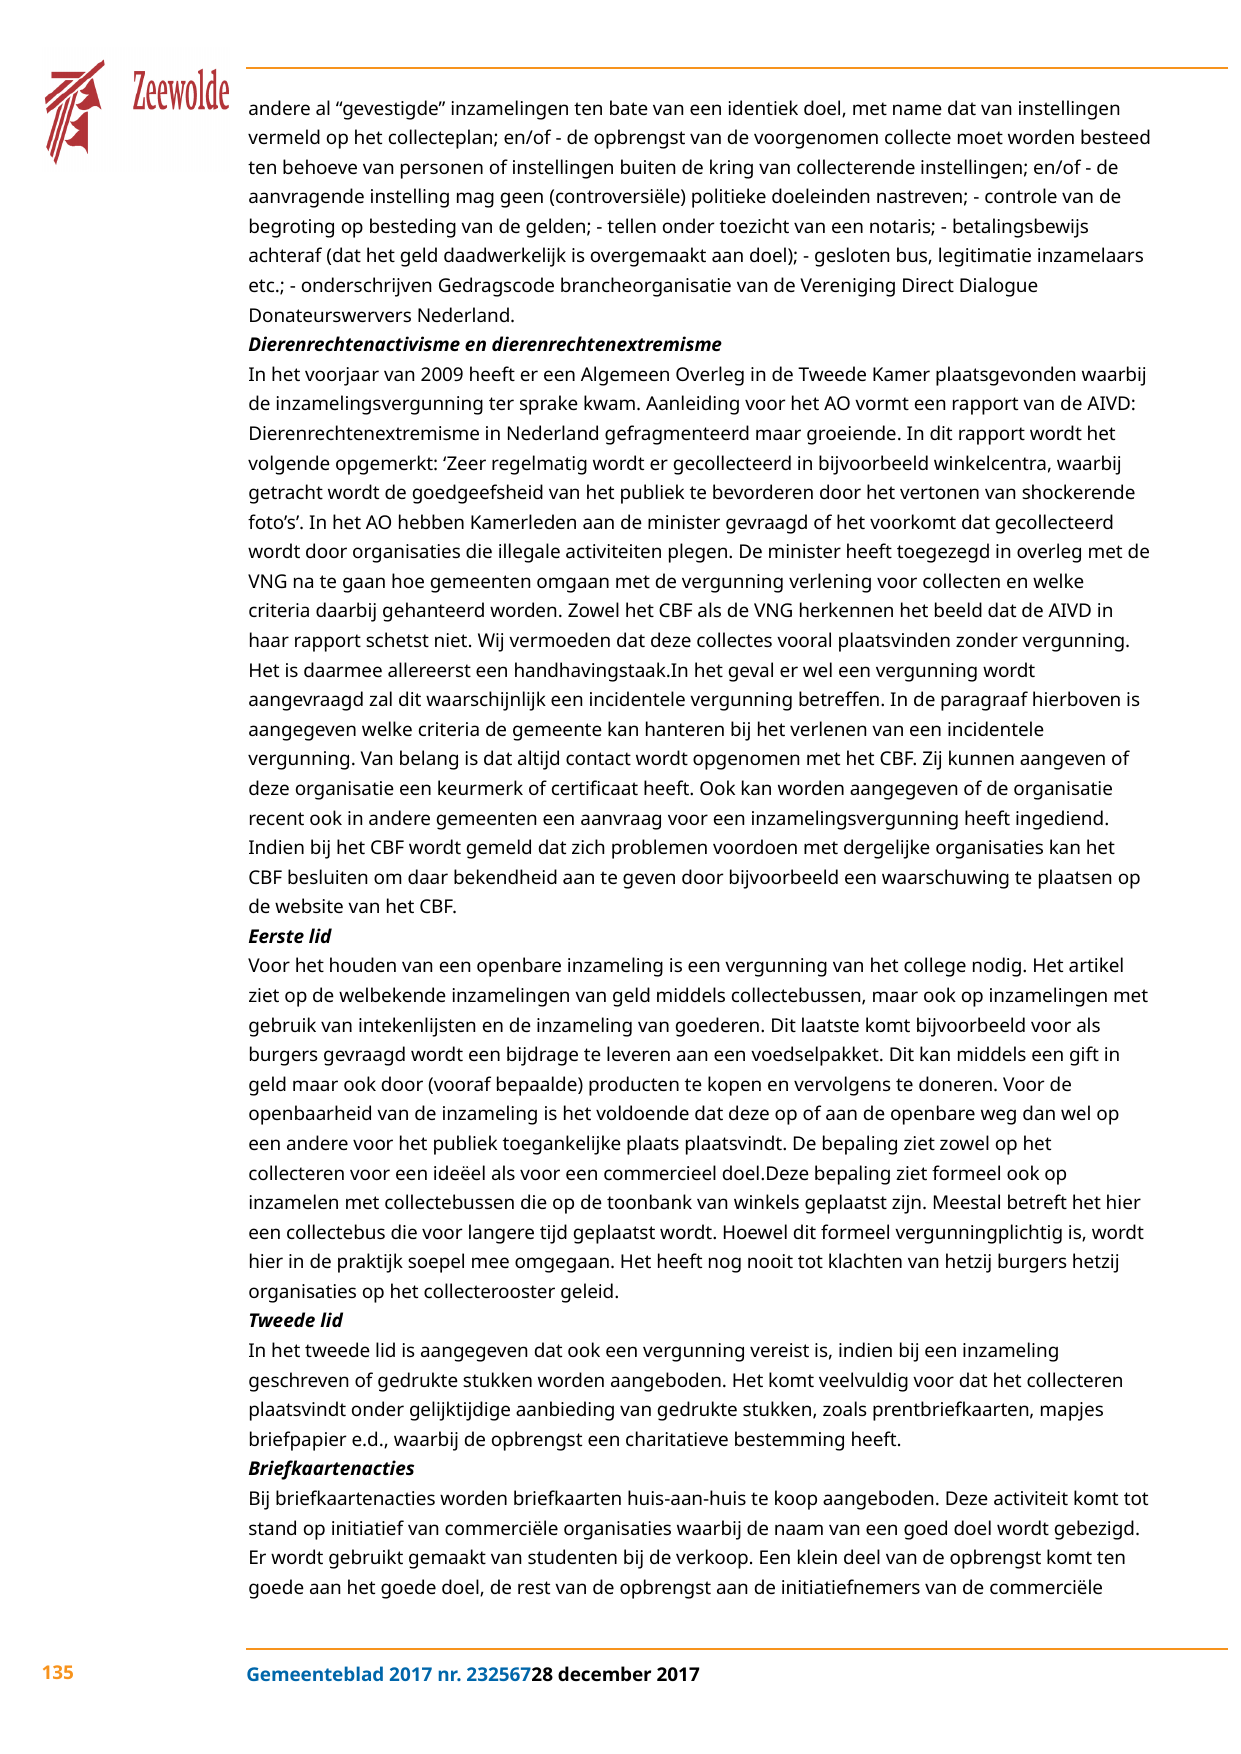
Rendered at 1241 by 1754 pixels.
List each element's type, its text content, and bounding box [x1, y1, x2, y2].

text In het voorjaar van 2009 heeft er een Algemeen Overleg in de Tweede Kamer plaatsgevonden waarbij de inzamelingsvergunning ter sprake kwam. Aanleiding voor het AO vormt een rapport van de AIVD: Dierenrechtenextremisme in Nederland gefragmenteerd maar groeiende. In dit rapport wordt het volgende opgemerkt: ‘Zeer regelmatig wordt er gecollecteerd in bijvoorbeeld winkelcentra, waarbij getracht wordt de goedgeefsheid van het publiek te bevorderen door het vertonen van shockerende foto’s’. In het AO hebben Kamerleden aan de minister gevraagd of het voorkomt dat gecollecteerd wordt door organisaties die illegale activiteiten plegen. De minister heeft toegezegd in overleg met de VNG na te gaan hoe gemeenten omgaan met de vergunning verlening voor collecten en welke criteria daarbij gehanteerd worden. Zowel het CBF als de VNG herkennen het beeld dat de AIVD in haar rapport schetst niet. Wij vermoeden dat deze collectes vooral plaatsvinden zonder vergunning. Het is daarmee allereerst een handhavingstaak. In het geval er wel een vergunning wordt aangevraagd zal dit waarschijnlijk een incidentele vergunning betreffen. In de paragraaf hierboven is aangegeven welke criteria de gemeente kan hanteren bij het verlenen van een incidentele vergunning. Van belang is dat altijd contact wordt opgenomen met het CBF. Zij kunnen aangeven of deze organisatie een keurmerk of certificaat heeft. Ook kan worden aangegeven of de organisatie recent ook in andere gemeenten een aanvraag voor een inzamelingsvergunning heeft ingediend. Indien bij het CBF wordt gemeld dat zich problemen voordoen met dergelijke organisaties kan het CBF besluiten om daar bekendheid aan te geven door bijvoorbeeld een waarschuwing te plaatsen op de website van het CBF. [248, 361, 1152, 919]
text Dierenrechtenactivisme en dierenrechtenextremisme [248, 331, 1152, 357]
picture [41, 47, 231, 172]
text In het tweede lid is aangegeven dat ook een vergunning vereist is, indien bij een inzameling geschreven of gedrukte stukken worden aangeboden. Het komt veelvuldig voor dat het collecteren plaatsvindt onder gelijktijdige aanbieding van gedrukte stukken, zoals prentbriefkaarten, mapjes briefpapier e.d., waarbij de opbrengst een charitatieve bestemming heeft. [248, 1337, 1152, 1452]
text Bij briefkaartenacties worden briefkaarten huis-aan-huis te koop aangeboden. Deze activiteit komt tot stand op initiatief van commerciële organisaties waarbij de naam van een goed doel wordt gebezigd. Er wordt gebruikt gemaakt van studenten bij de verkoop. Een klein deel van de opbrengst komt ten goede aan het goede doel, de rest van de opbrengst aan de initiatiefnemers van de commerciële [248, 1485, 1152, 1600]
text Briefkaartenacties [248, 1456, 1152, 1481]
text Tweede lid [248, 1308, 1152, 1333]
text andere al “gevestigde” inzamelingen ten bate van een identiek doel, met name dat van instellingen vermeld op het collecteplan; en/of - de opbrengst van de voorgenomen collecte moet worden besteed ten behoeve van personen of instellingen buiten de kring van collecterende instellingen; en/of - de aanvragende instelling mag geen (controversiële) politieke doeleinden nastreven; - controle van de begroting op besteding van de gelden; - tellen onder toezicht van een notaris; - betalingsbewijs achteraf (dat het geld daadwerkelijk is overgemaakt aan doel); - gesloten bus, legitimatie inzamelaars etc.; - onderschrijven Gedragscode brancheorganisatie van de Vereniging Direct Dialogue Donateurswervers Nederland. [248, 95, 1152, 328]
text Voor het houden van een openbare inzameling is een vergunning van het college nodig. Het artikel ziet op de welbekende inzamelingen van geld middels collectebussen, maar ook op inzamelingen met gebruik van intekenlijsten en de inzameling van goederen. Dit laatste komt bijvoorbeeld voor als burgers gevraagd wordt een bijdrage te leveren aan een voedselpakket. Dit kan middels een gift in geld maar ook door (vooraf bepaalde) producten te kopen en vervolgens te doneren. Voor de openbaarheid van de inzameling is het voldoende dat deze op of aan de openbare weg dan wel op een andere voor het publiek toegankelijke plaats plaatsvindt. De bepaling ziet zowel op het collecteren voor een ideëel als voor een commercieel doel. Deze bepaling ziet formeel ook op inzamelen met collectebussen die op de toonbank van winkels geplaatst zijn. Meestal betreft het hier een collectebus die voor langere tijd geplaatst wordt. Hoewel dit formeel vergunningplichtig is, wordt hier in de praktijk soepel mee omgegaan. Het heeft nog nooit tot klachten van hetzij burgers hetzij organisaties op het collecterooster geleid. [248, 953, 1152, 1304]
text Eerste lid [248, 923, 1152, 949]
